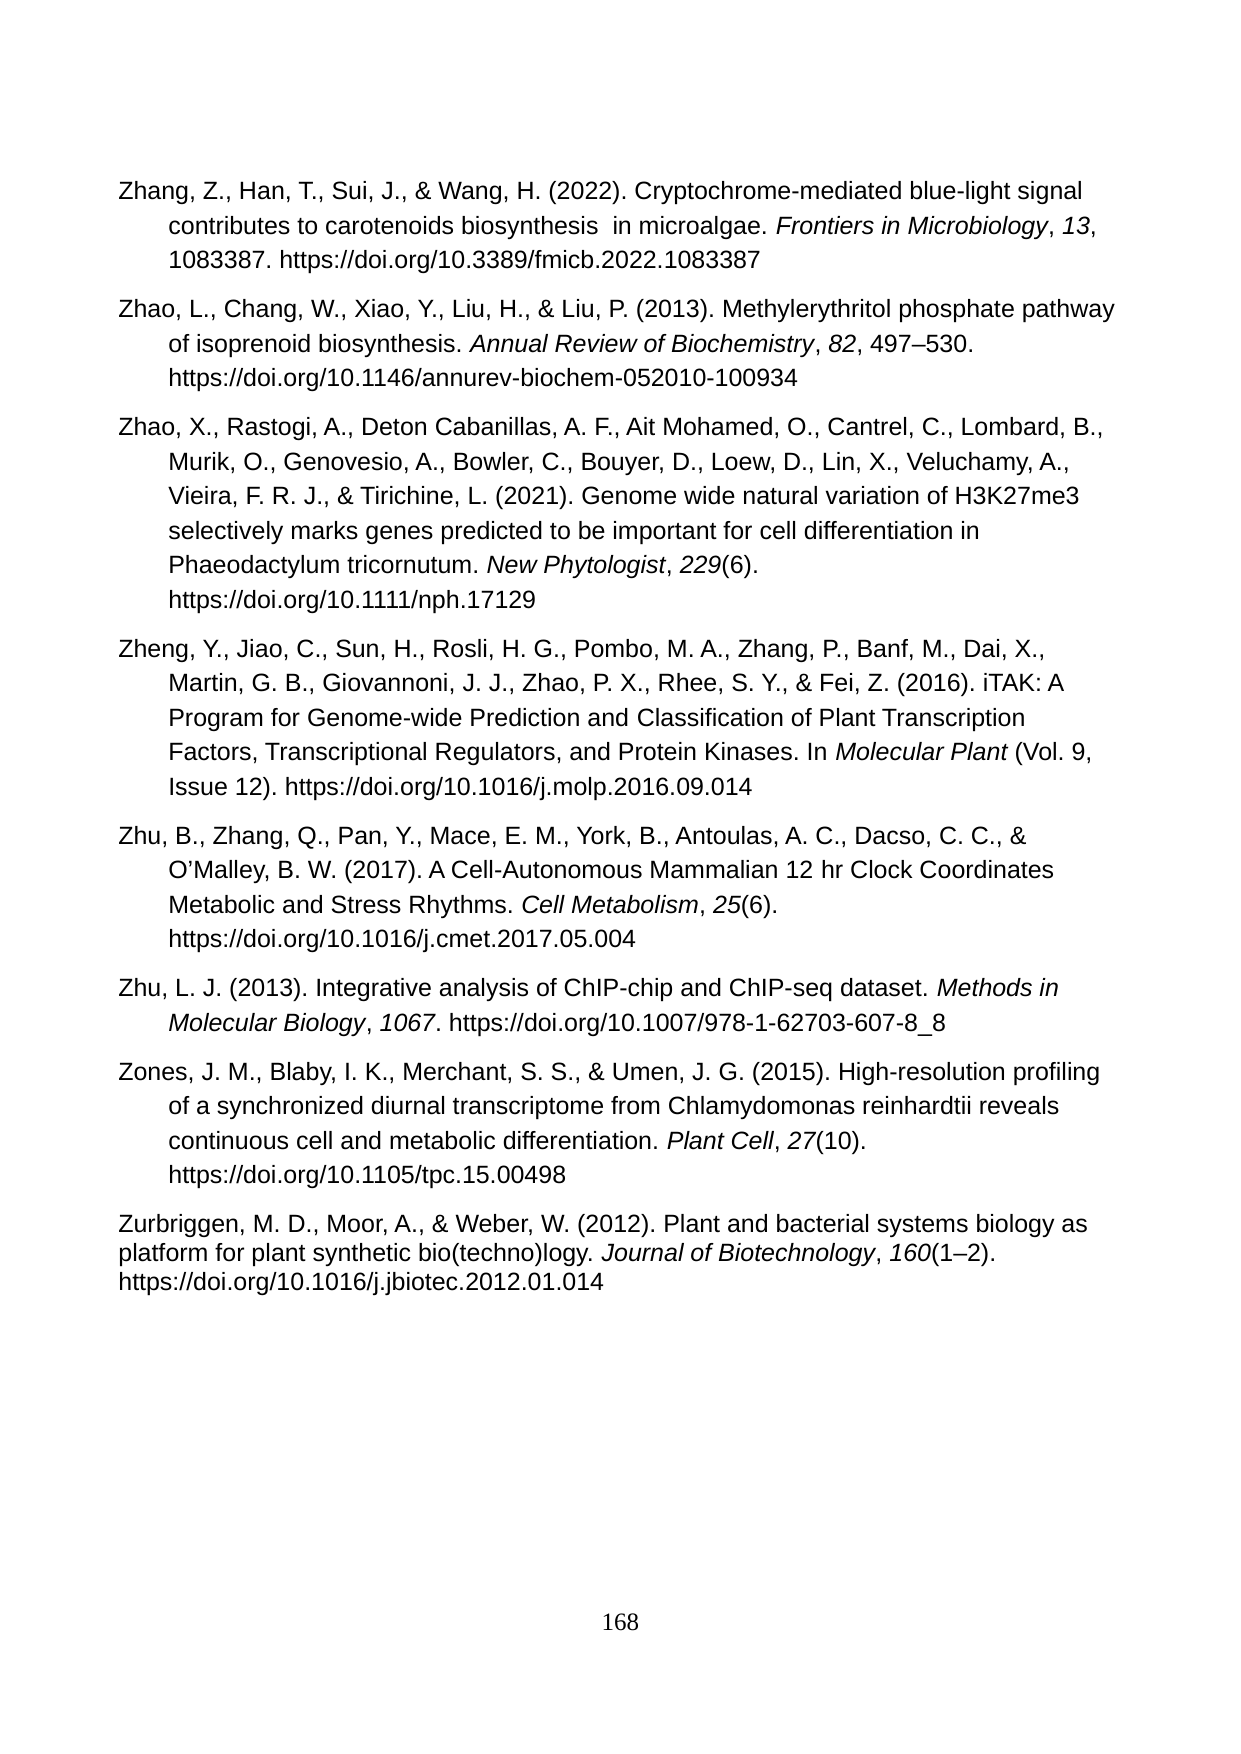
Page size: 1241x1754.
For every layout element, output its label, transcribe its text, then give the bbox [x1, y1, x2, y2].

text Zheng, Y., Jiao, C., Sun, H., Rosli, H. G., Pombo, M. A., Zhang, P., Banf, M., Dai, X., Martin, G. B., Giovannoni, J. J., Zhao, P. X., Rhee, S. Y., & Fei, Z. (2016). iTAK: A Program for Genome-wide Prediction and Classification of Plant Transcription Factors, Transcriptional Regulators, and Protein Kinases. In Molecular Plant (Vol. 9, Issue 12). https://doi.org/10.1016/j.molp.2016.09.014 [118, 634, 1122, 801]
text Zhang, Z., Han, T., Sui, J., & Wang, H. (2022). Cryptochrome-mediated blue-light signal contributes to carotenoids biosynthesis in microalgae. Frontiers in Microbiology, 13, 1083387. https://doi.org/10.3389/fmicb.2022.1083387 [118, 176, 1122, 274]
text Zurbriggen, M. D., Moor, A., & Weber, W. (2012). Plant and bacterial systems biology as platform for plant synthetic bio(techno)logy. Journal of Biotechnology, 160(1–2). https://doi.org/10.1016/j.jbiotec.2012.01.014 [118, 1209, 1122, 1296]
text Zhu, L. J. (2013). Integrative analysis of ChIP-chip and ChIP-seq dataset. Methods in Molecular Biology, 1067. https://doi.org/10.1007/978-1-62703-607-8_8 [118, 973, 1122, 1037]
text Zhu, B., Zhang, Q., Pan, Y., Mace, E. M., York, B., Antoulas, A. C., Dacso, C. C., & O’Malley, B. W. (2017). A Cell-Autonomous Mammalian 12 hr Clock Coordinates Metabolic and Stress Rhythms. Cell Metabolism, 25(6). https://doi.org/10.1016/j.cmet.2017.05.004 [118, 821, 1122, 953]
text Zones, J. M., Blaby, I. K., Merchant, S. S., & Umen, J. G. (2015). High-resolution profiling of a synchronized diurnal transcriptome from Chlamydomonas reinhardtii reveals continuous cell and metabolic differentiation. Plant Cell, 27(10). https://doi.org/10.1105/tpc.15.00498 [118, 1057, 1122, 1189]
text Zhao, X., Rastogi, A., Deton Cabanillas, A. F., Ait Mohamed, O., Cantrel, C., Lombard, B., Murik, O., Genovesio, A., Bowler, C., Bouyer, D., Loew, D., Lin, X., Veluchamy, A., Vieira, F. R. J., & Tirichine, L. (2021). Genome wide natural variation of H3K27me3 selectively marks genes predicted to be important for cell differentiation in Phaeodactylum tricornutum. New Phytologist, 229(6). https://doi.org/10.1111/nph.17129 [118, 412, 1122, 613]
text Zhao, L., Chang, W., Xiao, Y., Liu, H., & Liu, P. (2013). Methylerythritol phosphate pathway of isoprenoid biosynthesis. Annual Review of Biochemistry, 82, 497–530. https://doi.org/10.1146/annurev-biochem-052010-100934 [118, 294, 1122, 392]
